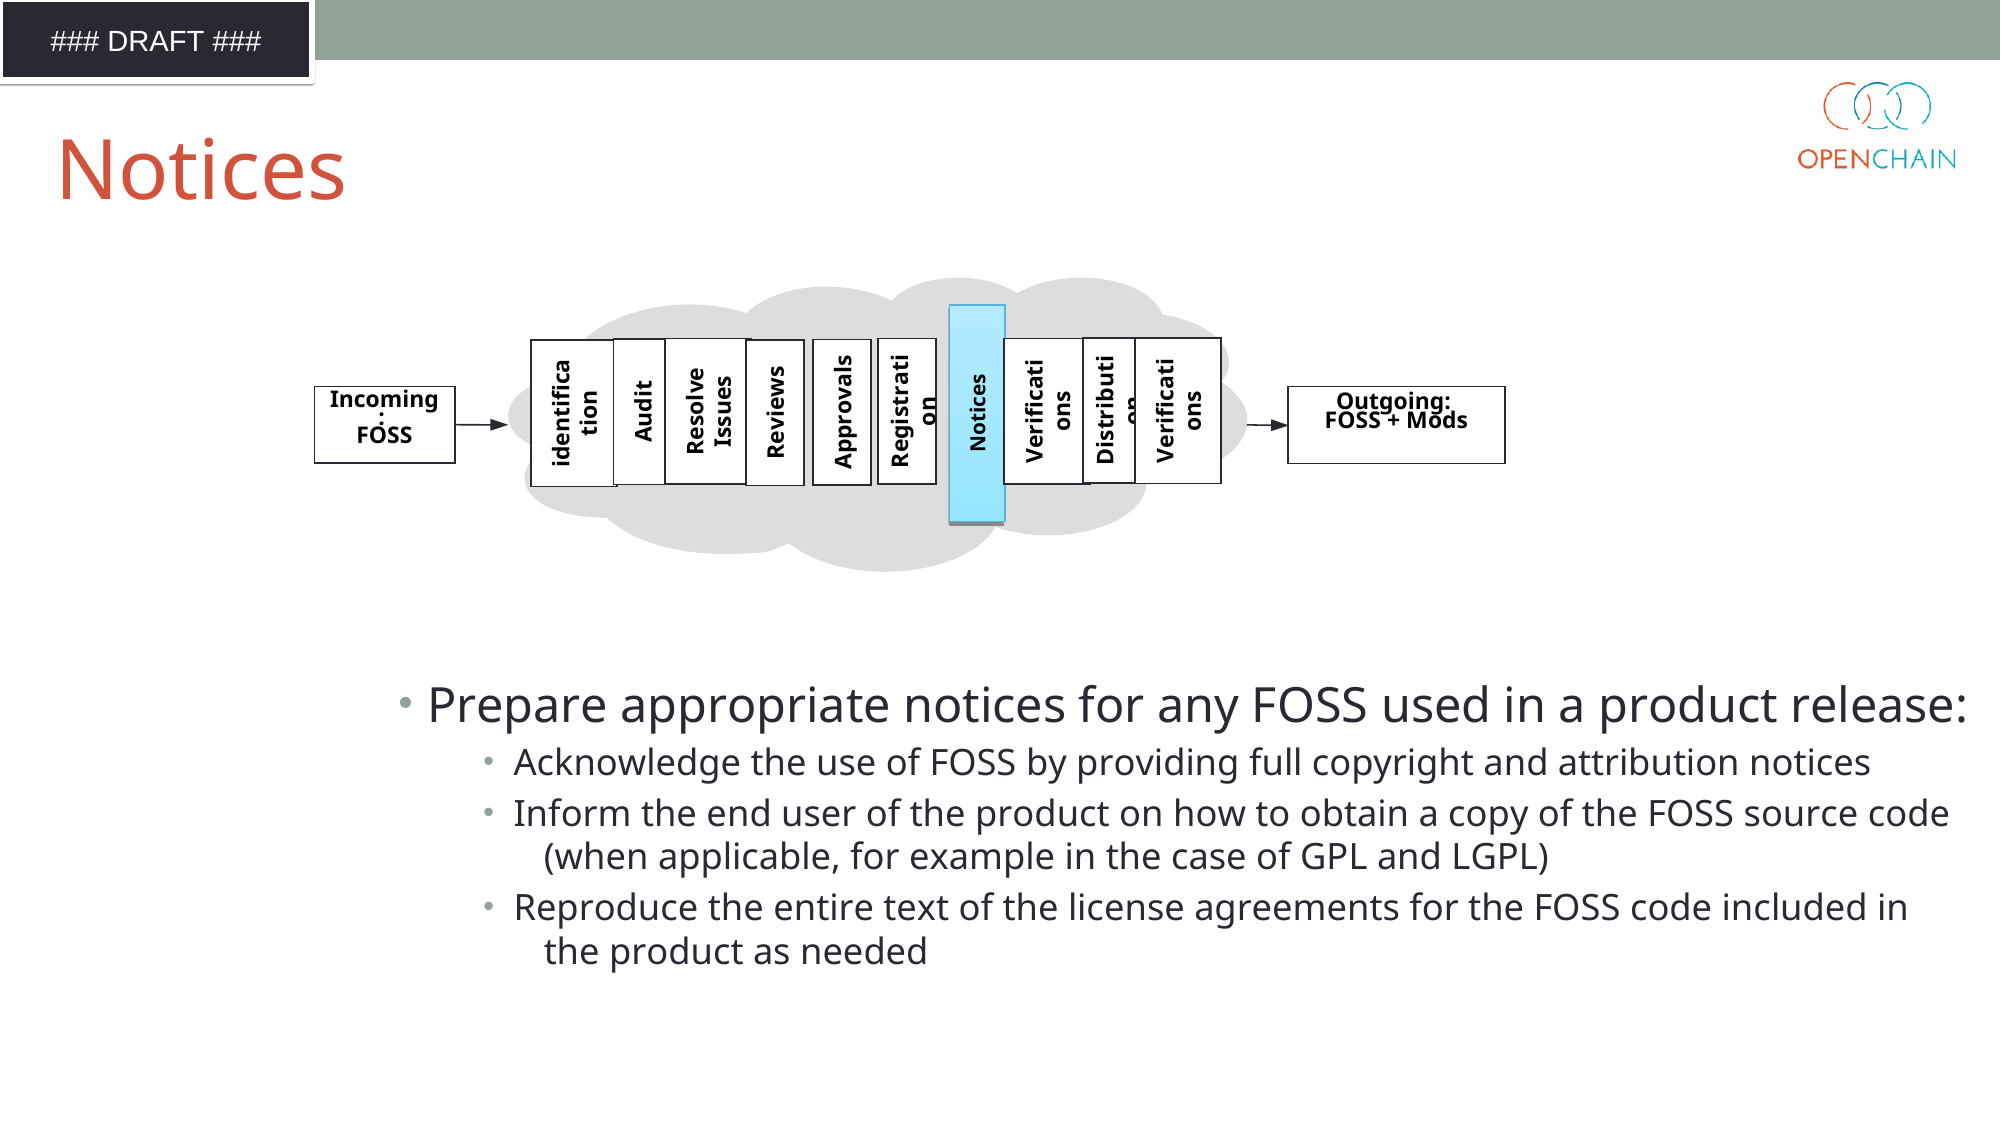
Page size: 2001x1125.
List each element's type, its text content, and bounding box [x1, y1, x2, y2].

text_box Distribution [1083, 338, 1135, 483]
text_box [508, 386, 531, 445]
text_box Notices [949, 305, 1005, 522]
text_box Resolve Issues [665, 339, 751, 484]
text_box [1221, 342, 1248, 460]
text_box Reviews [746, 340, 804, 485]
text_box Outgoing: FOSS + Mods [1288, 387, 1505, 464]
text_box Audit [613, 339, 672, 485]
text_box Verifications [1004, 339, 1090, 484]
list Prepare appropriate notices for any FOSS used in a product release: Acknowledge the use of FOSS by providing full copyright and attribution notices Inform the end user of the product on how to obtain a copy of the FOSS source code (when applicable, for example in the case of GPL and LGPL) Reproduce the entire text of the license agreements for the FOSS code included in the product as needed [357, 643, 2000, 1055]
text_box Notices [40, 84, 1841, 248]
text_box [524, 277, 1217, 572]
text_box Verifications [1135, 338, 1221, 483]
text_box Incoming: FOSS [314, 386, 455, 463]
text_box identification [531, 340, 617, 487]
text_box Approvals [813, 340, 871, 485]
text_box Registration [878, 339, 936, 484]
